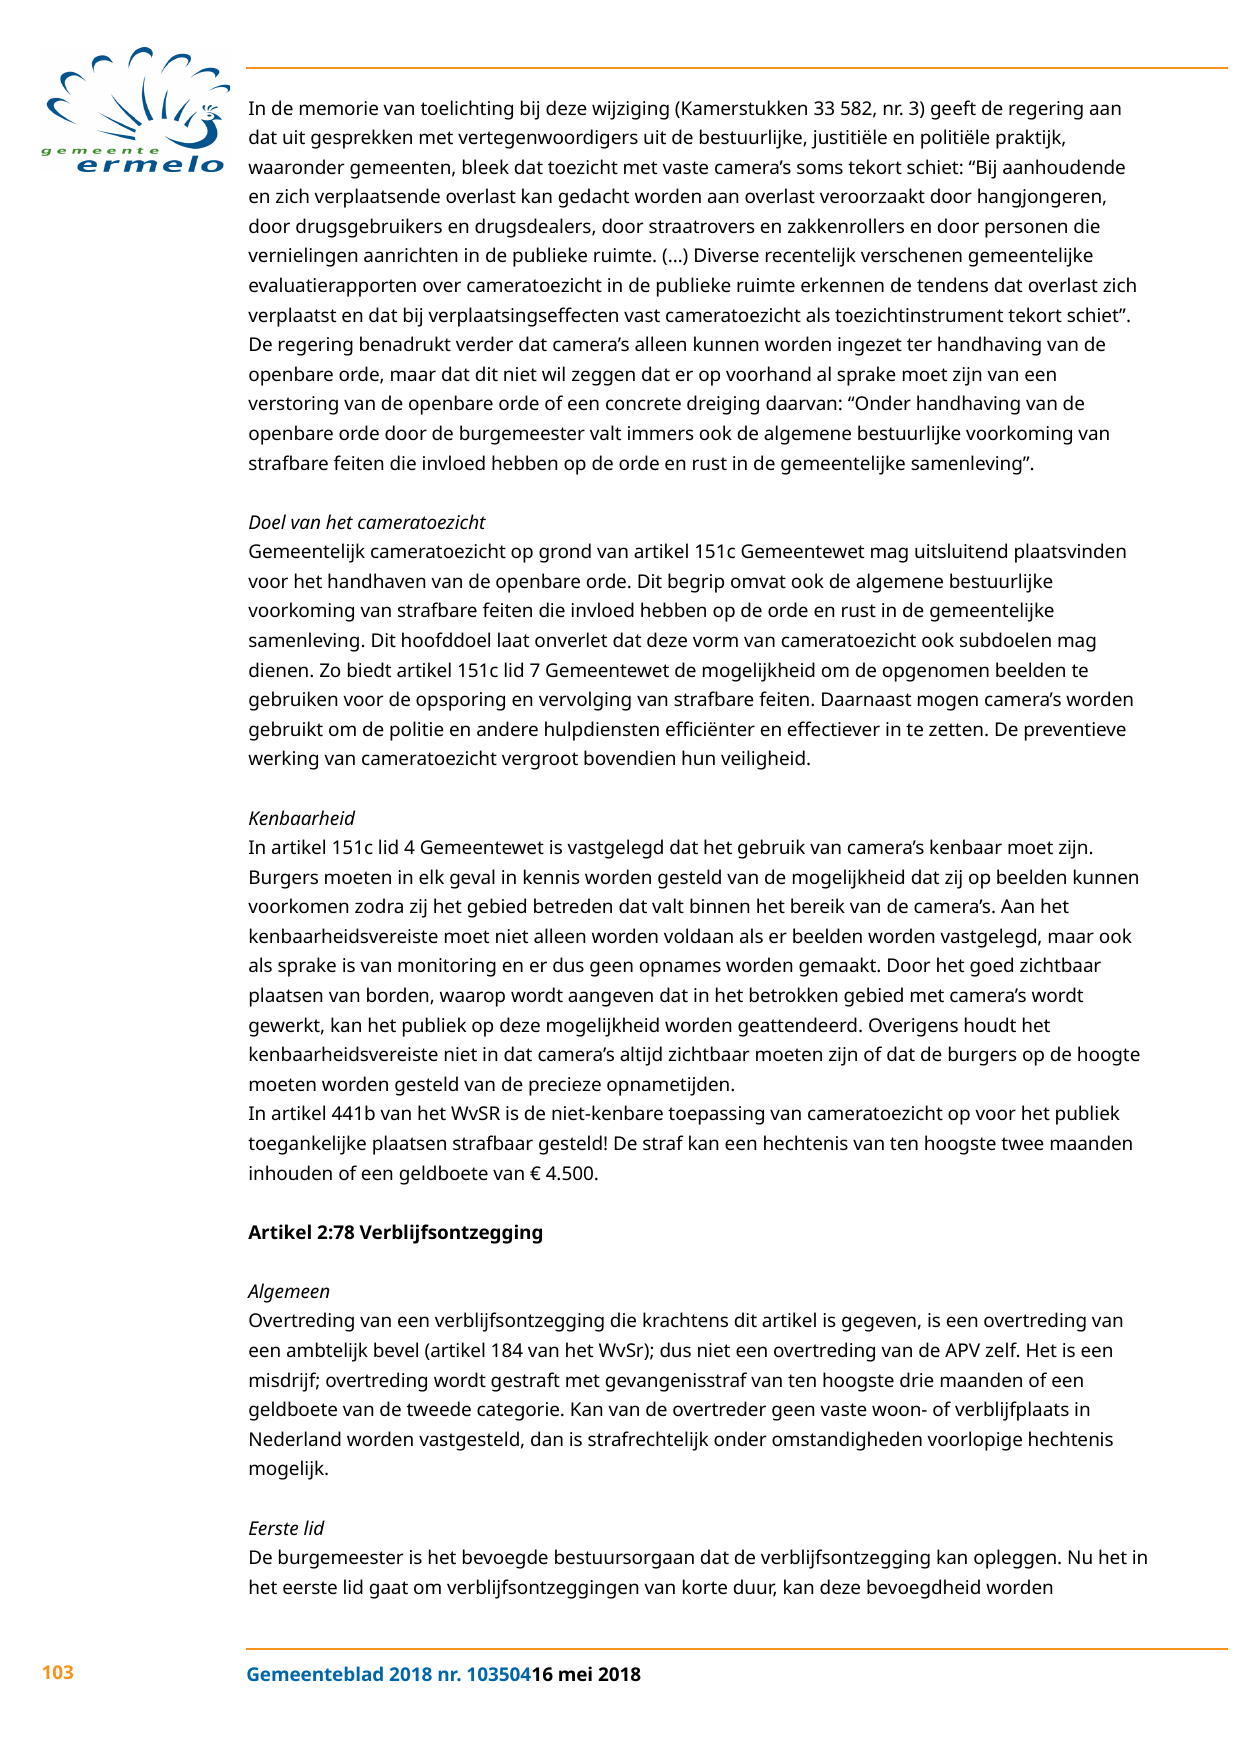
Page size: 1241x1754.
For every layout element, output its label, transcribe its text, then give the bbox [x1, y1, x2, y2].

text In artikel 151c lid 4 Gemeentewet is vastgelegd dat het gebruik van camera’s kenbaar moet zijn. Burgers moeten in elk geval in kennis worden gesteld van de mogelijkheid dat zij op beelden kunnen voorkomen zodra zij het gebied betreden dat valt binnen het bereik van de camera’s. Aan het kenbaarheidsvereiste moet niet alleen worden voldaan als er beelden worden vastgelegd, maar ook als sprake is van monitoring en er dus geen opnames worden gemaakt. Door het goed zichtbaar plaatsen van borden, waarop wordt aangeven dat in het betrokken gebied met camera’s wordt gewerkt, kan het publiek op deze mogelijkheid worden geattendeerd. Overigens houdt het kenbaarheidsvereiste niet in dat camera’s altijd zichtbaar moeten zijn of dat de burgers op de hoogte moeten worden gesteld van de precieze opnametijden. [248, 834, 1152, 1097]
text Gemeentelijk cameratoezicht op grond van artikel 151c Gemeentewet mag uitsluitend plaatsvinden voor het handhaven van de openbare orde. Dit begrip omvat ook de algemene bestuurlijke voorkoming van strafbare feiten die invloed hebben op de orde en rust in de gemeentelijke samenleving. Dit hoofddoel laat onverlet dat deze vorm van cameratoezicht ook subdoelen mag dienen. Zo biedt artikel 151c lid 7 Gemeentewet de mogelijkheid om de opgenomen beelden te gebruiken voor de opsporing en vervolging van strafbare feiten. Daarnaast mogen camera’s worden gebruikt om de politie en andere hulpdiensten efficiënter en effectiever in te zetten. De preventieve werking van cameratoezicht vergroot bovendien hun veiligheid. [248, 538, 1152, 771]
text In artikel 441b van het WvSR is de niet-kenbare toepassing van cameratoezicht op voor het publiek toegankelijke plaatsen strafbaar gesteld! De straf kan een hechtenis van ten hoogste twee maanden inhouden of een geldboete van € 4.500. [248, 1101, 1152, 1186]
text Artikel 2:78 Verblijfsontzegging [248, 1219, 1152, 1245]
text In de memorie van toelichting bij deze wijziging (Kamerstukken 33 582, nr. 3) geeft de regering aan dat uit gesprekken met vertegenwoordigers uit de bestuurlijke, justitiële en politiële praktijk, waaronder gemeenten, bleek dat toezicht met vaste camera’s soms tekort schiet: “Bij aanhoudende en zich verplaatsende overlast kan gedacht worden aan overlast veroorzaakt door hangjongeren, door drugsgebruikers en drugsdealers, door straatrovers en zakkenrollers en door personen die vernielingen aanrichten in de publieke ruimte. (…) Diverse recentelijk verschenen gemeentelijke evaluatierapporten over cameratoezicht in de publieke ruimte erkennen de tendens dat overlast zich verplaatst en dat bij verplaatsingseffecten vast cameratoezicht als toezichtinstrument tekort schiet”. [248, 95, 1152, 328]
picture [41, 47, 231, 172]
text De burgemeester is het bevoegde bestuursorgaan dat de verblijfsontzegging kan opleggen. Nu het in het eerste lid gaat om verblijfsontzeggingen van korte duur, kan deze bevoegdheid worden [248, 1544, 1152, 1600]
text Overtreding van een verblijfsontzegging die krachtens dit artikel is gegeven, is een overtreding van een ambtelijk bevel (artikel 184 van het WvSr); dus niet een overtreding van de APV zelf. Het is een misdrijf; overtreding wordt gestraft met gevangenisstraf van ten hoogste drie maanden of een geldboete van de tweede categorie. Kan van de overtreder geen vaste woon- of verblijfplaats in Nederland worden vastgesteld, dan is strafrechtelijk onder omstandigheden voorlopige hechtenis mogelijk. [248, 1308, 1152, 1481]
text Kenbaarheid [248, 805, 1152, 831]
text Algemeen [248, 1278, 1152, 1304]
text Doel van het cameratoezicht [248, 509, 1152, 535]
text De regering benadrukt verder dat camera’s alleen kunnen worden ingezet ter handhaving van de openbare orde, maar dat dit niet wil zeggen dat er op voorhand al sprake moet zijn van een verstoring van de openbare orde of een concrete dreiging daarvan: “Onder handhaving van de openbare orde door de burgemeester valt immers ook de algemene bestuurlijke voorkoming van strafbare feiten die invloed hebben op de orde en rust in de gemeentelijke samenleving”. [248, 331, 1152, 476]
text Eerste lid [248, 1515, 1152, 1541]
